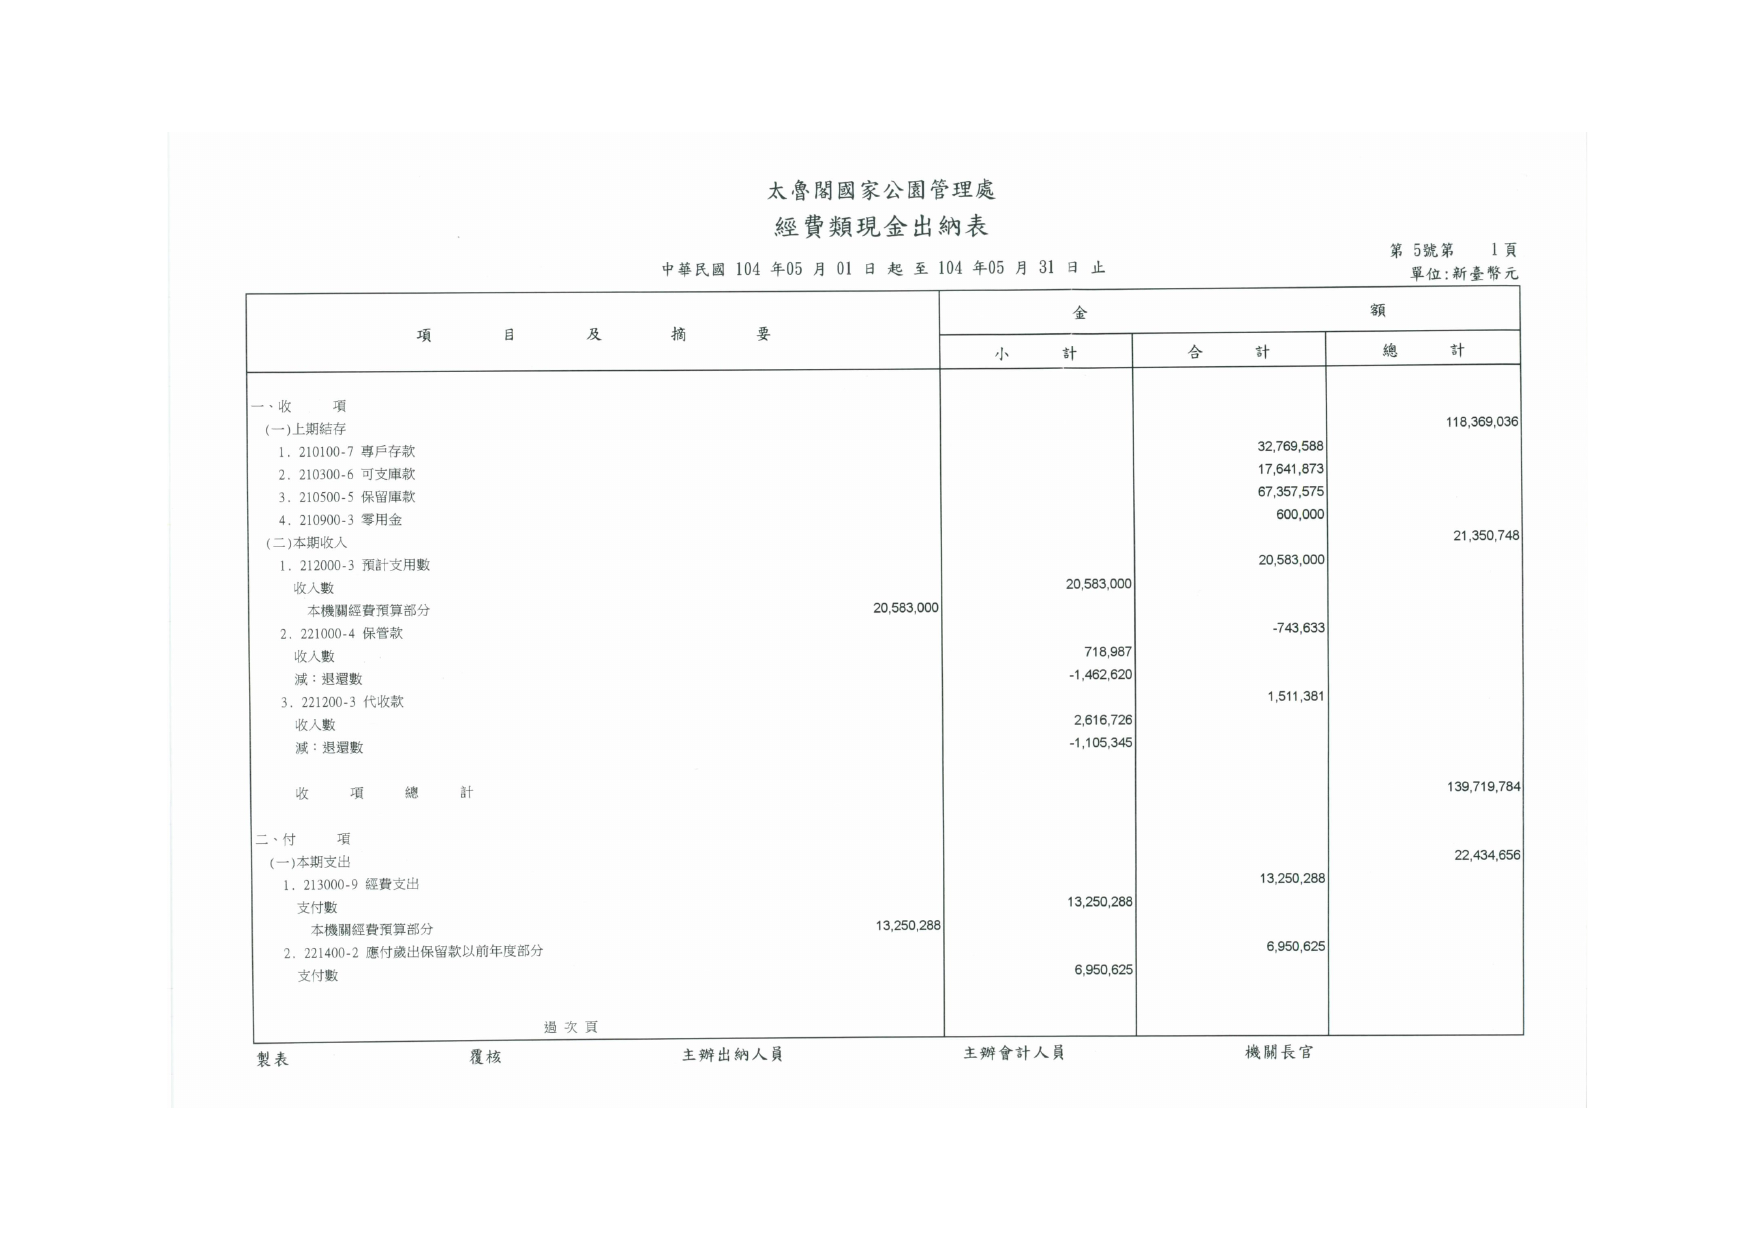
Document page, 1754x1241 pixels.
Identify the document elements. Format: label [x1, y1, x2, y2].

picture [166, 132, 1588, 1108]
